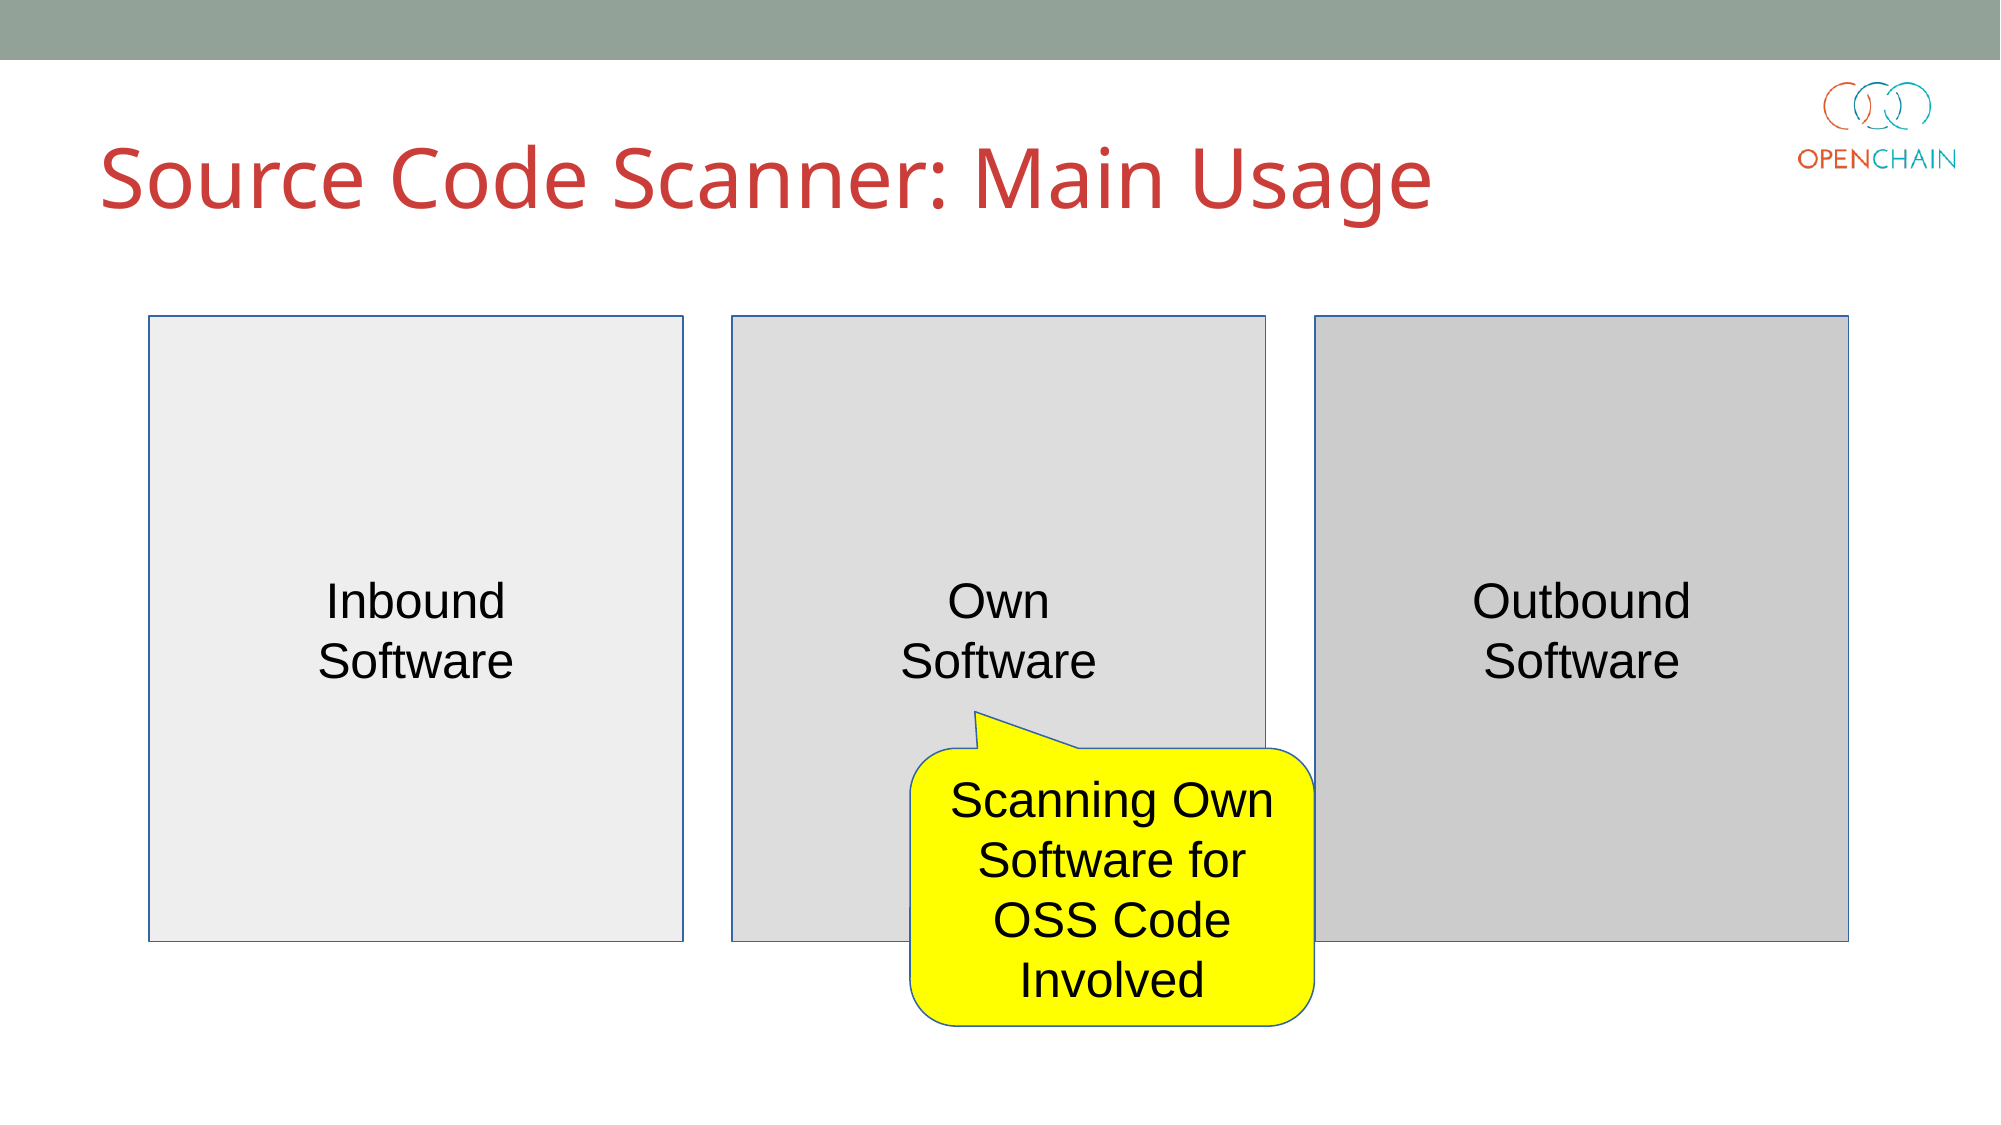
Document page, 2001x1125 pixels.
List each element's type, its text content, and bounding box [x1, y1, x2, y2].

text_box Source Code Scanner: Main Usage [99, 52, 1900, 225]
text_box Inbound Software [148, 315, 683, 942]
text_box Own Software [731, 315, 1266, 942]
text_box Scanning Own Software for OSS Code Involved [909, 711, 1315, 1027]
text_box Source Code Scanner: Main Usage [1348, 169, 1373, 203]
text_box Outbound Software [1314, 315, 1849, 942]
picture [1900, 82, 1955, 169]
